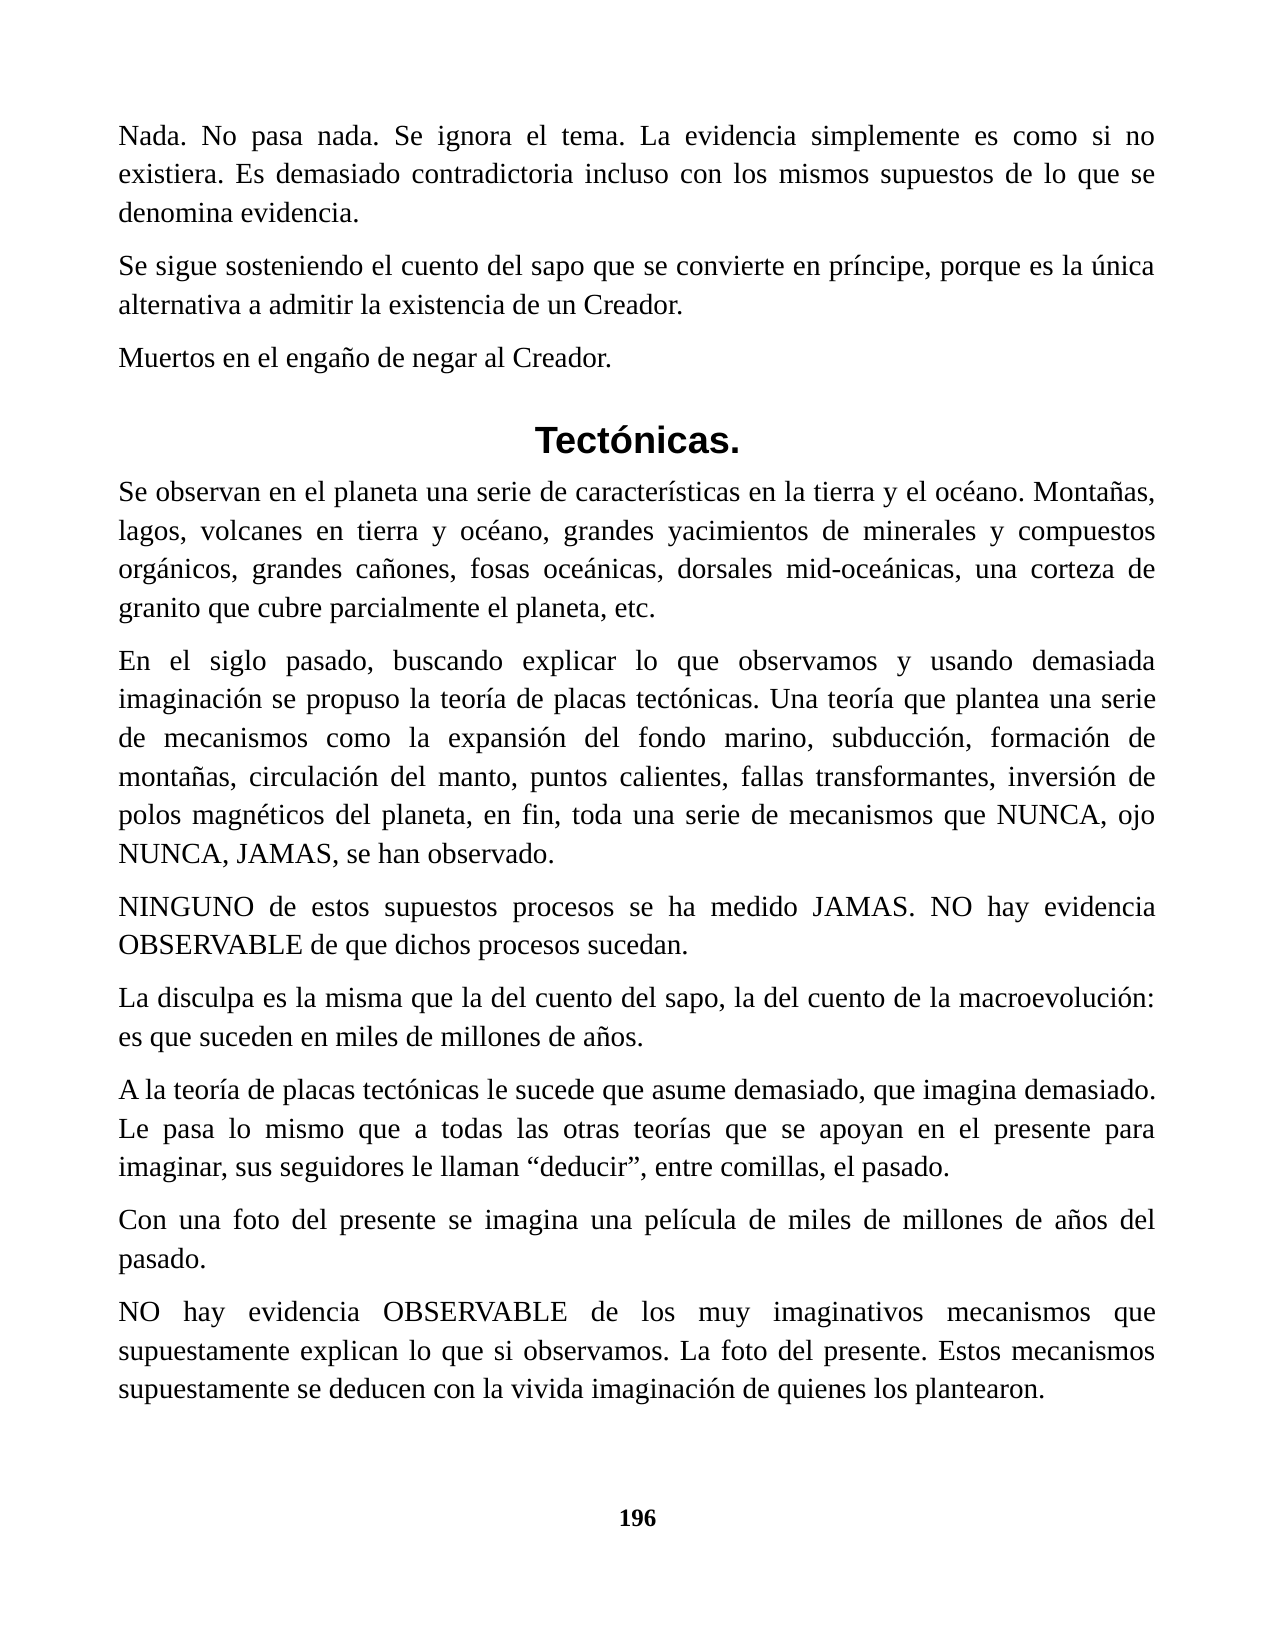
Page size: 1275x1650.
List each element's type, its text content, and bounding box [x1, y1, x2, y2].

text NO hay evidencia OBSERVABLE de los muy imaginativos mecanismos que supuestamente explican lo que si observamos. La foto del presente. Estos mecanismos supuestamente se deducen con la vivida imaginación de quienes los plantearon. [118, 1294, 1157, 1405]
text La disculpa es la misma que la del cuento del sapo, la del cuento de la macroevolución: es que suceden en miles de millones de años. [118, 981, 1157, 1053]
text Se observan en el planeta una serie de características en la tierra y el océano. Montañas, lagos, volcanes en tierra y océano, grandes yacimientos de minerales y compuestos orgánicos, grandes cañones, fosas oceánicas, dorsales mid-oceánicas, una corteza de granito que cubre parcialmente el planeta, etc. [118, 474, 1157, 623]
text Nada. No pasa nada. Se ignora el tema. La evidencia simplemente es como si no existiera. Es demasiado contradictoria incluso con los mismos supuestos de lo que se denomina evidencia. [118, 118, 1157, 229]
text A la teoría de placas tectónicas le sucede que asume demasiado, que imagina demasiado. Le pasa lo mismo que a todas las otras teorías que se apoyan en el presente para imaginar, sus seguidores le llaman “deducir”, entre comillas, el pasado. [118, 1072, 1157, 1183]
text En el siglo pasado, buscando explicar lo que observamos y usando demasiada imaginación se propuso la teoría de placas tectónicas. Una teoría que plantea una serie de mecanismos como la expansión del fondo marino, subducción, formación de montañas, circulación del manto, puntos calientes, fallas transformantes, inversión de polos magnéticos del planeta, en fin, toda una serie de mecanismos que NUNCA, ojo NUNCA, JAMAS, se han observado. [118, 643, 1157, 869]
text Con una foto del presente se imagina una película de miles de millones de años del pasado. [118, 1202, 1157, 1274]
text NINGUNO de estos supuestos procesos se ha medido JAMAS. NO hay evidencia OBSERVABLE de que dichos procesos sucedan. [118, 889, 1157, 961]
text Muertos en el engaño de negar al Creador. [118, 340, 1157, 373]
subtitle Tectónicas. [118, 418, 1157, 462]
text Se sigue sosteniendo el cuento del sapo que se convierte en príncipe, porque es la única alternativa a admitir la existencia de un Creador. [118, 248, 1157, 320]
